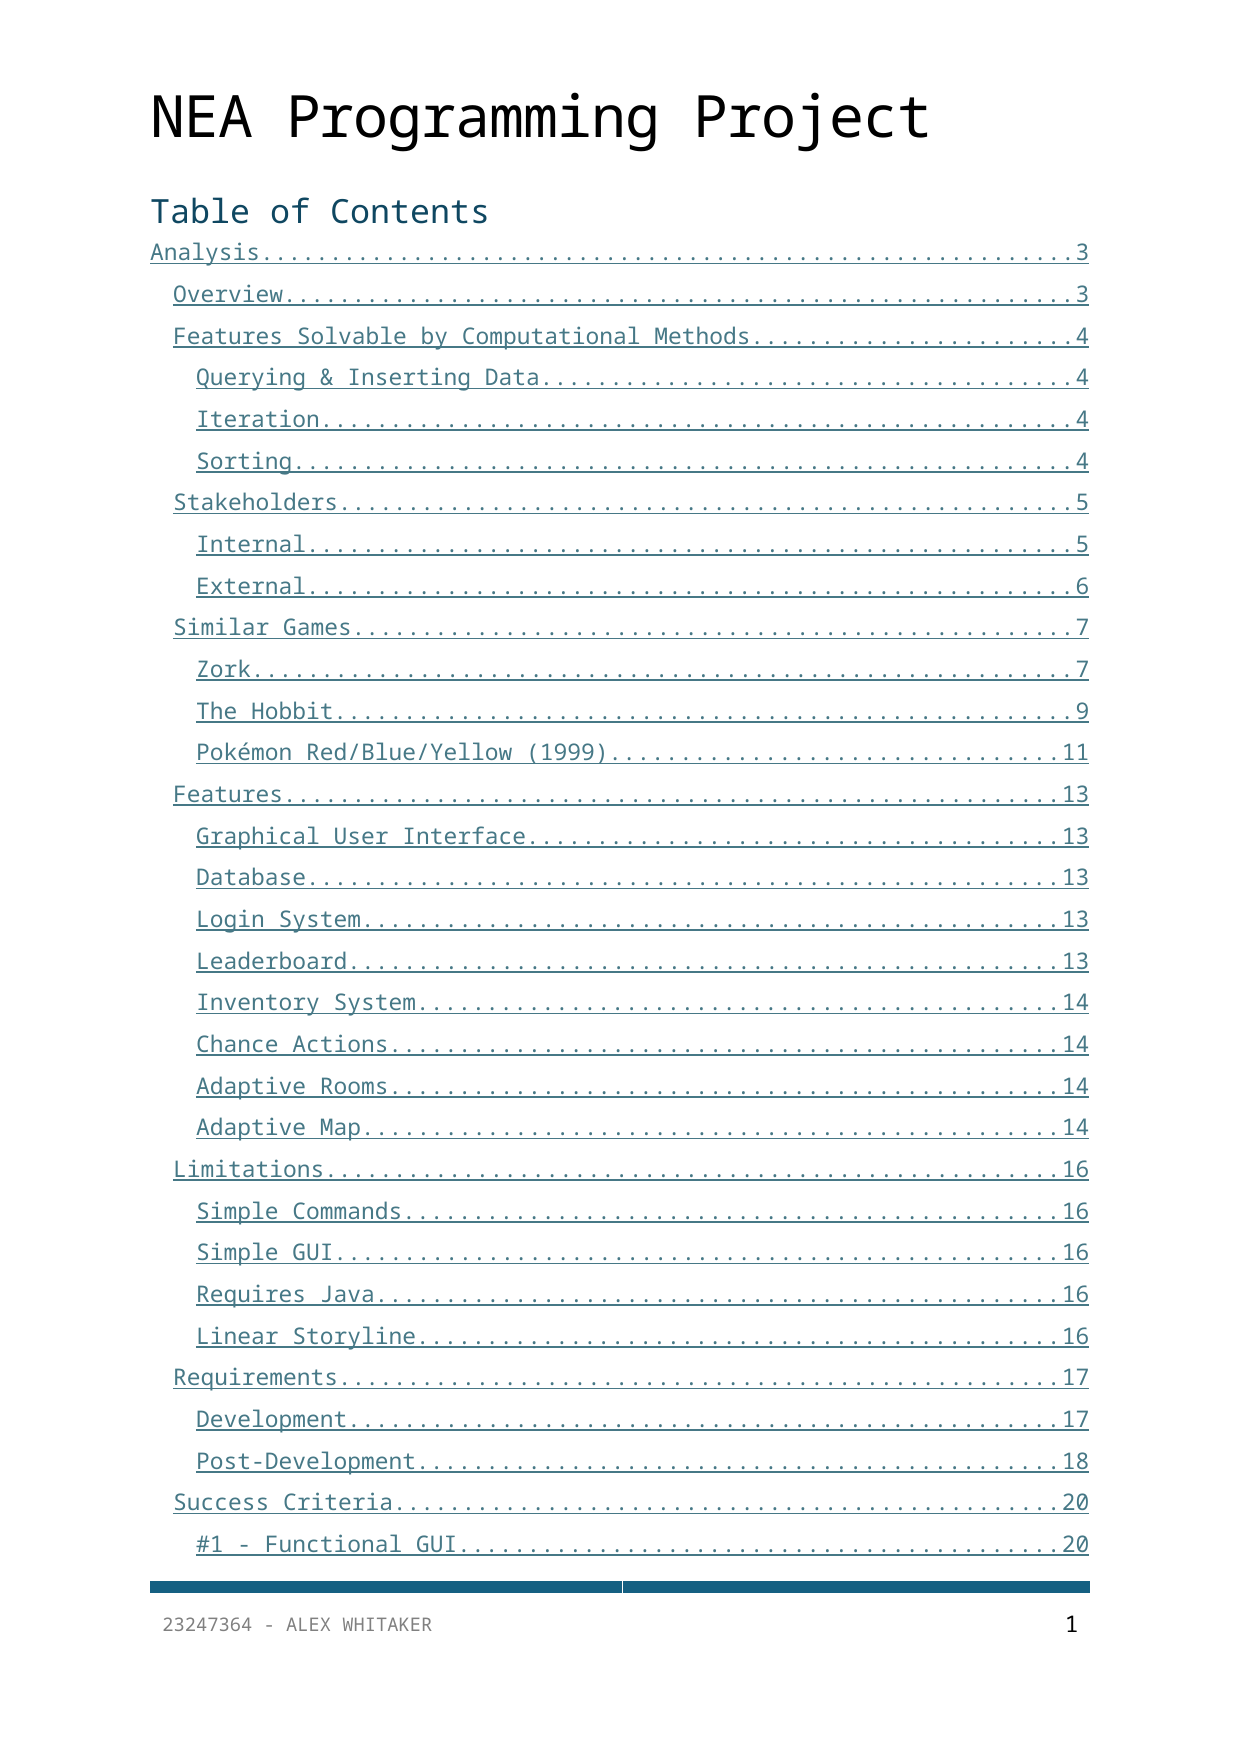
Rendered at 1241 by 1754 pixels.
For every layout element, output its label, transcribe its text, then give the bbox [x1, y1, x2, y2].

text Adaptive Map 14 [196, 1111, 1090, 1143]
text Simple GUI 16 [196, 1236, 1090, 1268]
text External 6 [196, 570, 1090, 601]
text Leaderboard 13 [196, 945, 1090, 976]
subtitle Table of Contents [150, 188, 1090, 233]
text Graphical User Interface 13 [196, 820, 1090, 851]
text Post-Development 18 [196, 1445, 1090, 1476]
text Pokémon Red/Blue/Yellow (1999) 11 [196, 736, 1090, 768]
text Development 17 [196, 1403, 1090, 1434]
text Chance Actions 14 [196, 1028, 1090, 1059]
text Analysis 3 [150, 236, 1090, 268]
text Iteration 4 [196, 403, 1090, 434]
text Login System 13 [196, 903, 1090, 934]
text Internal 5 [196, 528, 1090, 559]
text Linear Storyline 16 [196, 1320, 1090, 1351]
text Inventory System 14 [196, 986, 1090, 1018]
text The Hobbit 9 [196, 695, 1090, 726]
text Querying & Inserting Data 4 [196, 361, 1090, 393]
text Requires Java 16 [196, 1278, 1090, 1309]
text Similar Games 7 [173, 611, 1090, 643]
title NEA Programming Project [150, 75, 1090, 154]
text Adaptive Rooms 14 [196, 1070, 1090, 1101]
text Features Solvable by Computational Methods 4 [173, 320, 1090, 351]
text Database 13 [196, 861, 1090, 893]
text Stakeholders 5 [173, 486, 1090, 518]
text Sorting 4 [196, 445, 1090, 476]
text Limitations 16 [173, 1153, 1090, 1184]
text Overview 3 [173, 278, 1090, 309]
text Requirements 17 [173, 1361, 1090, 1393]
text Zork 7 [196, 653, 1090, 684]
text #1 - Functional GUI 20 [196, 1528, 1090, 1559]
text Success Criteria 20 [173, 1486, 1090, 1518]
text Simple Commands 16 [196, 1195, 1090, 1226]
text Features 13 [173, 778, 1090, 809]
